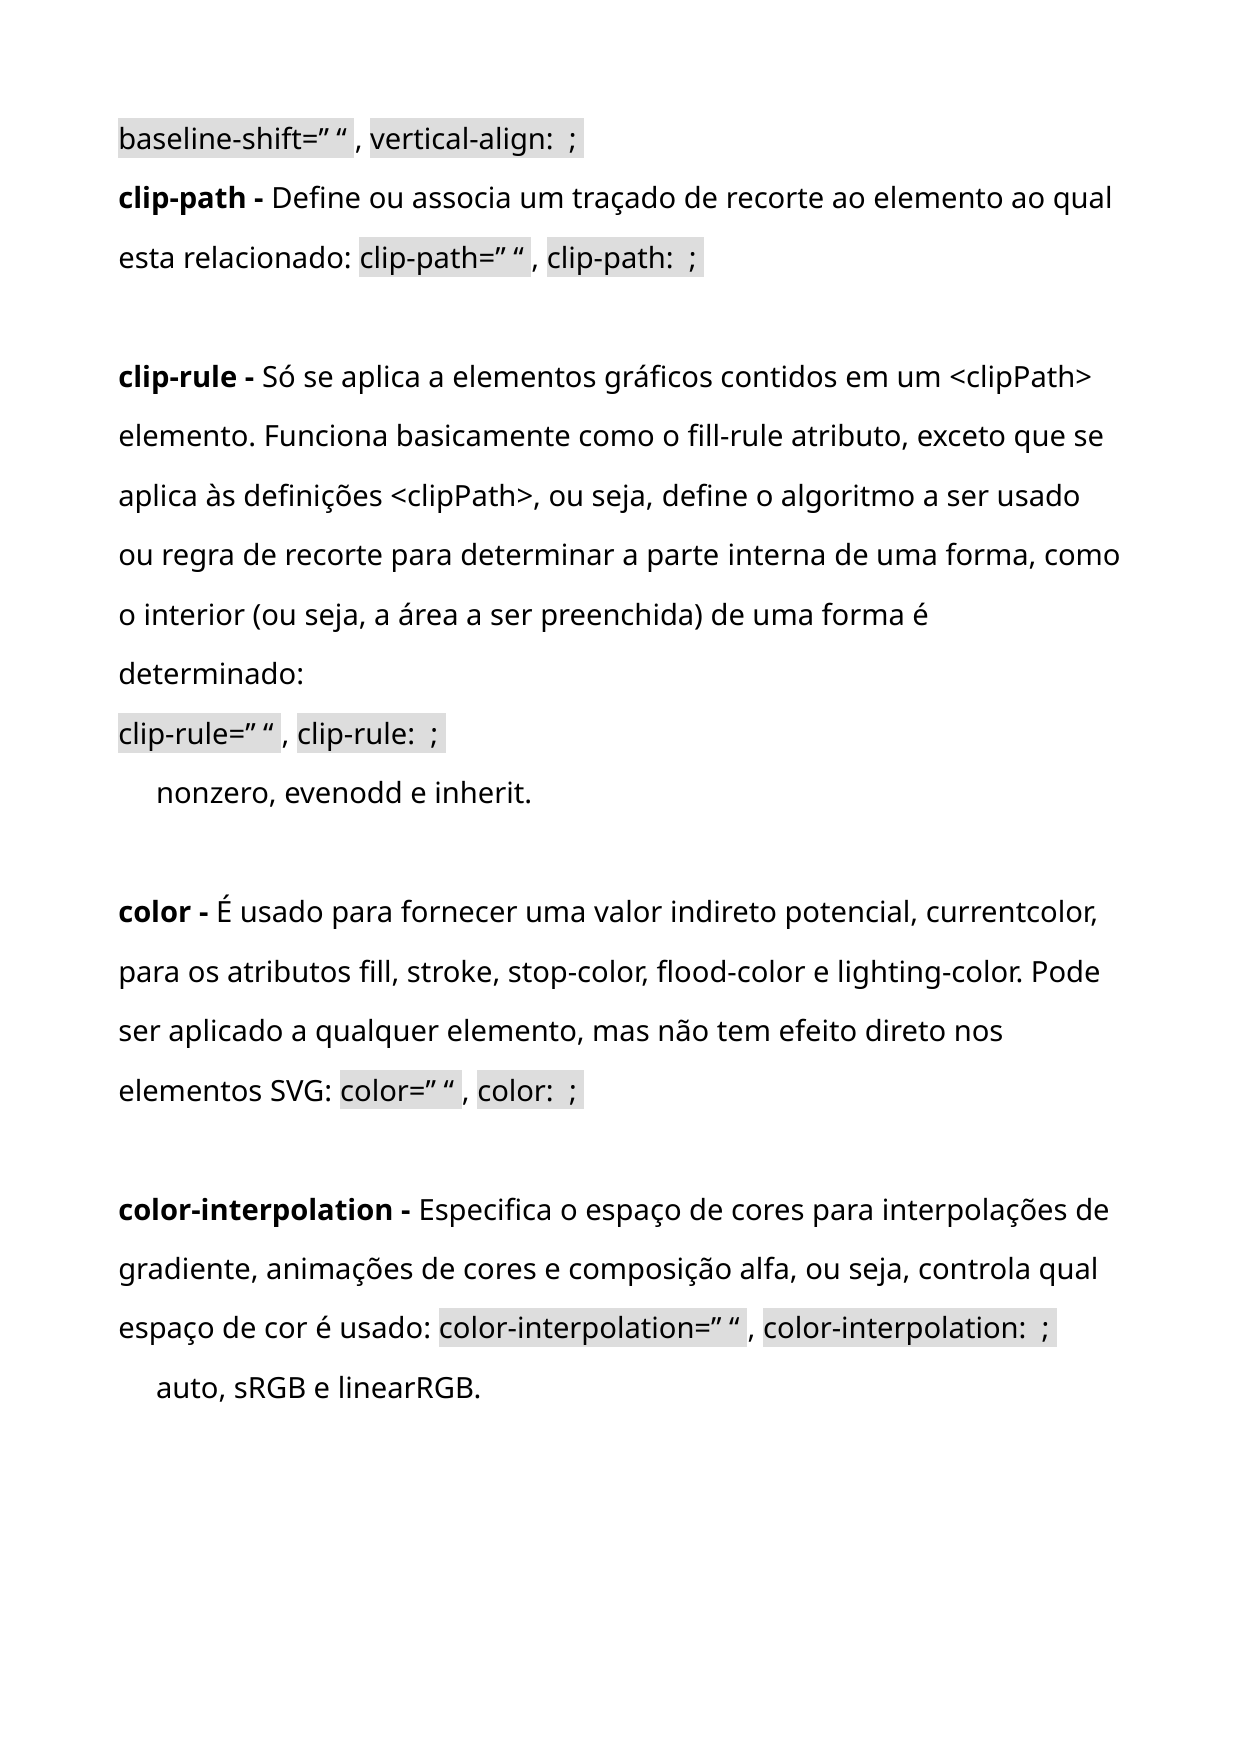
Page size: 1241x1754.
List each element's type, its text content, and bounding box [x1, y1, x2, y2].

text baseline-shift=” “ , vertical-align: ; [118, 118, 1122, 158]
text color - É usado para fornecer uma valor indireto potencial, currentcolor, para os atributos fill, stroke, stop-color, flood-color e lighting-color. Pode ser aplicado a qualquer elemento, mas não tem efeito direto nos elementos SVG: color=” “ , color: ; [118, 891, 1122, 1109]
text nonzero, evenodd e inherit. [118, 772, 1122, 812]
text color-interpolation - Especifica o espaço de cores para interpolações de gradiente, animações de cores e composição alfa, ou seja, controla qual espaço de cor é usado: color-interpolation=” “ , color-interpolation: ; [118, 1189, 1122, 1347]
text clip-rule=” “ , clip-rule: ; [118, 713, 1122, 753]
text clip-rule - Só se aplica a elementos gráficos contidos em um <clipPath> elemento. Funciona basicamente como o fill-rule atributo, exceto que se aplica às definições <clipPath>, ou seja, define o algoritmo a ser usado ou regra de recorte para determinar a parte interna de uma forma, como o interior (ou seja, a área a ser preenchida) de uma forma é determinado: [118, 356, 1122, 693]
text auto, sRGB e linearRGB. [118, 1367, 1122, 1407]
text clip-path - Define ou associa um traçado de recorte ao elemento ao qual esta relacionado: clip-path=” “ , clip-path: ; [118, 178, 1122, 277]
